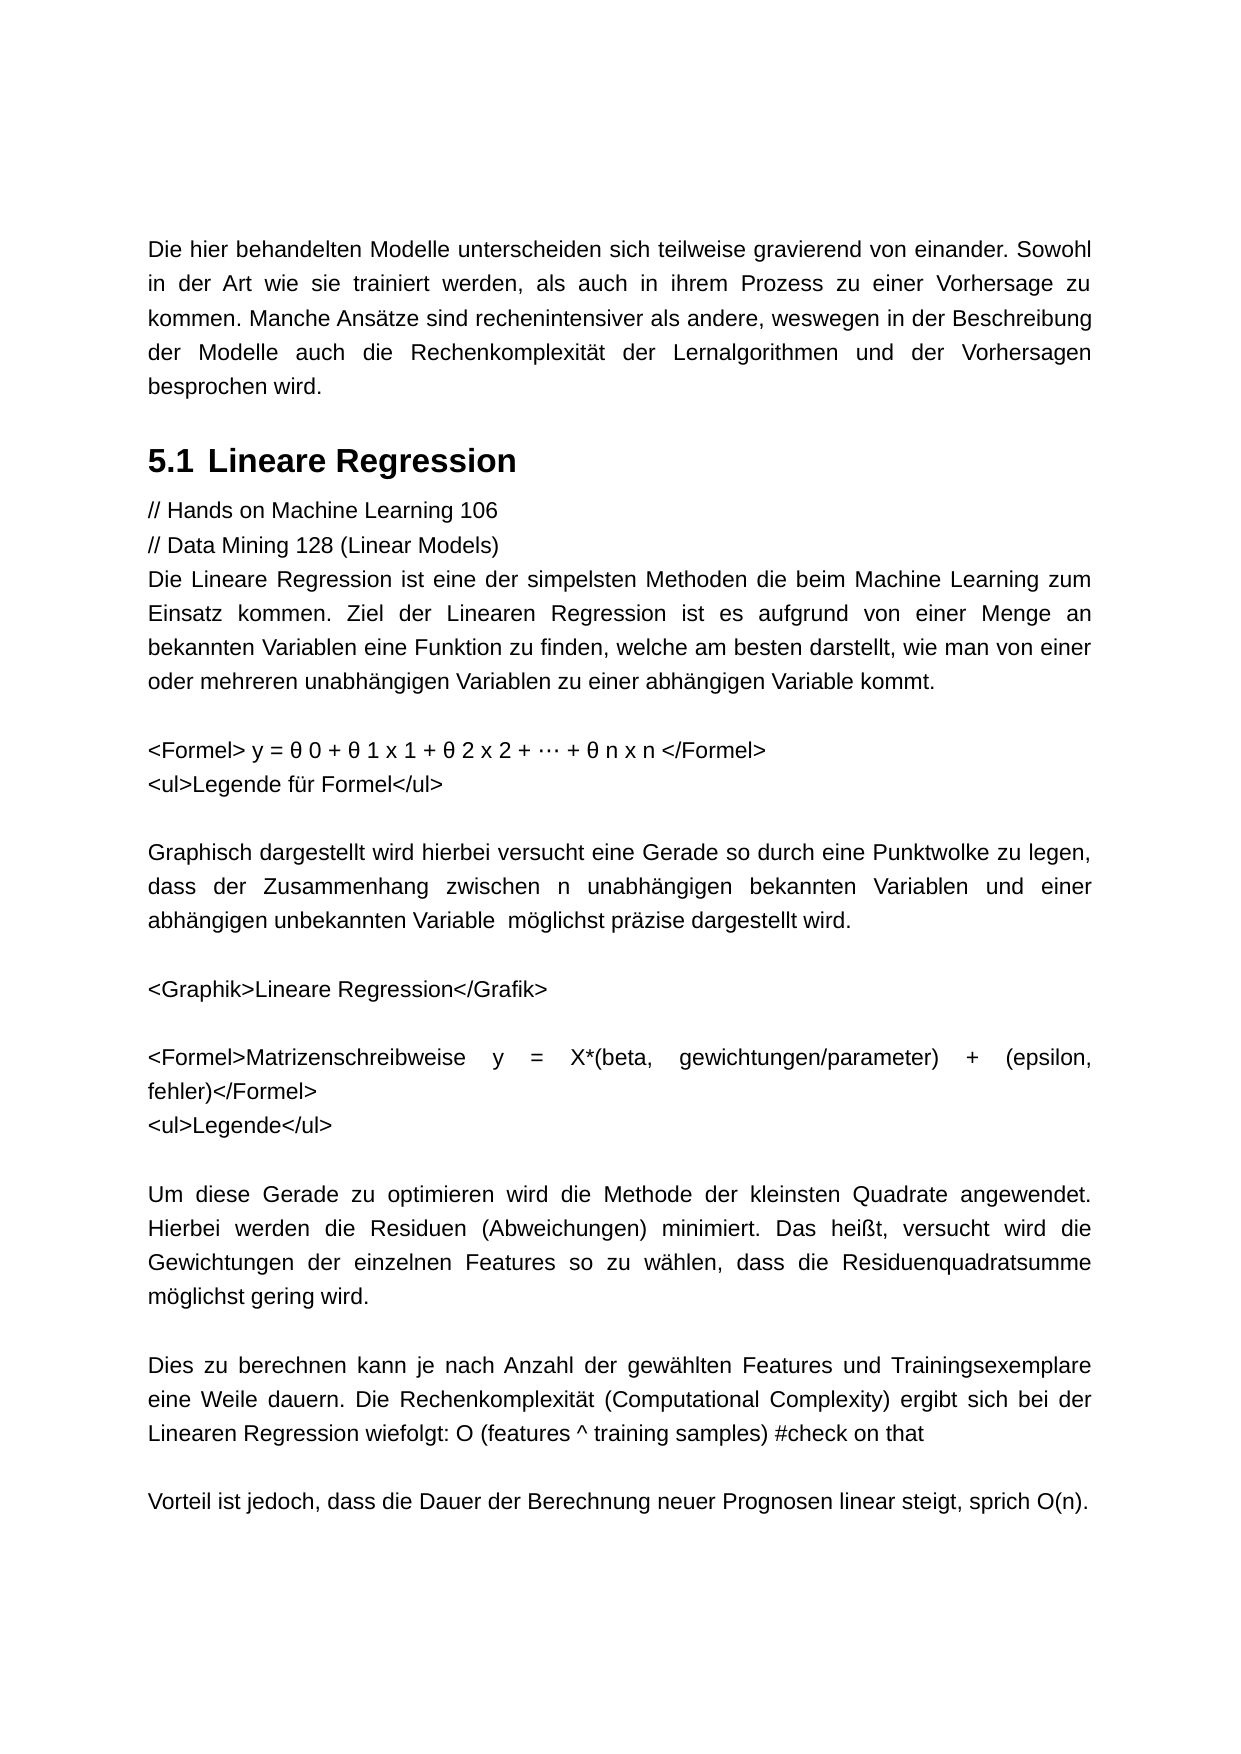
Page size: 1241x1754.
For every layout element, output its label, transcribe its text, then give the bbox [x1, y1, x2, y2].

text Graphisch dargestellt wird hierbei versucht eine Gerade so durch eine Punktwolke zu legen, dass der Zusammenhang zwischen n unabhängigen bekannten Variablen und einer abhängigen unbekannten Variable möglichst präzise dargestellt wird. [148, 839, 1092, 934]
text Die Lineare Regression ist eine der simpelsten Methoden die beim Machine Learning zum Einsatz kommen. Ziel der Linearen Regression ist es aufgrund von einer Menge an bekannten Variablen eine Funktion zu finden, welche am besten darstellt, wie man von einer oder mehreren unabhängigen Variablen zu einer abhängigen Variable kommt. [148, 566, 1092, 694]
text // Data Mining 128 (Linear Models) [148, 532, 1092, 558]
text // Hands on Machine Learning 106 [148, 497, 1092, 524]
text Um diese Gerade zu optimieren wird die Methode der kleinsten Quadrate angewendet. Hierbei werden die Residuen (Abweichungen) minimiert. Das heißt, versucht wird die Gewichtungen der einzelnen Features so zu wählen, dass die Residuenquadratsumme möglichst gering wird. [148, 1181, 1092, 1309]
text <ul>Legende für Formel</ul> [148, 771, 1092, 797]
text Vorteil ist jedoch, dass die Dauer der Berechnung neuer Prognosen linear steigt, sprich O(n). [148, 1488, 1092, 1514]
text <ul>Legende</ul> [148, 1112, 1092, 1139]
text <Graphik>Lineare Regression</Grafik> [148, 976, 1092, 1002]
text <Formel>Matrizenschreibweise y = X*(beta, gewichtungen/parameter) + (epsilon, fehler)</Formel> [148, 1044, 1092, 1104]
text Die hier behandelten Modelle unterscheiden sich teilweise gravierend von einander. Sowohl in der Art wie sie trainiert werden, als auch in ihrem Prozess zu einer Vorhersage zu kommen. Manche Ansätze sind rechenintensiver als andere, weswegen in der Beschreibung der Modelle auch die Rechenkomplexität der Lernalgorithmen und der Vorhersagen besprochen wird. [148, 236, 1092, 399]
text Dies zu berechnen kann je nach Anzahl der gewählten Features und Trainingsexemplare eine Weile dauern. Die Rechenkomplexität (Computational Complexity) ergibt sich bei der Linearen Regression wiefolgt: O (features ^ training samples) #check on that [148, 1352, 1092, 1446]
text <Formel> y = θ 0 + θ 1 x 1 + θ 2 x 2 + ⋯ + θ n x n </Formel> [148, 737, 1092, 763]
subtitle Lineare Regression [148, 441, 1092, 480]
